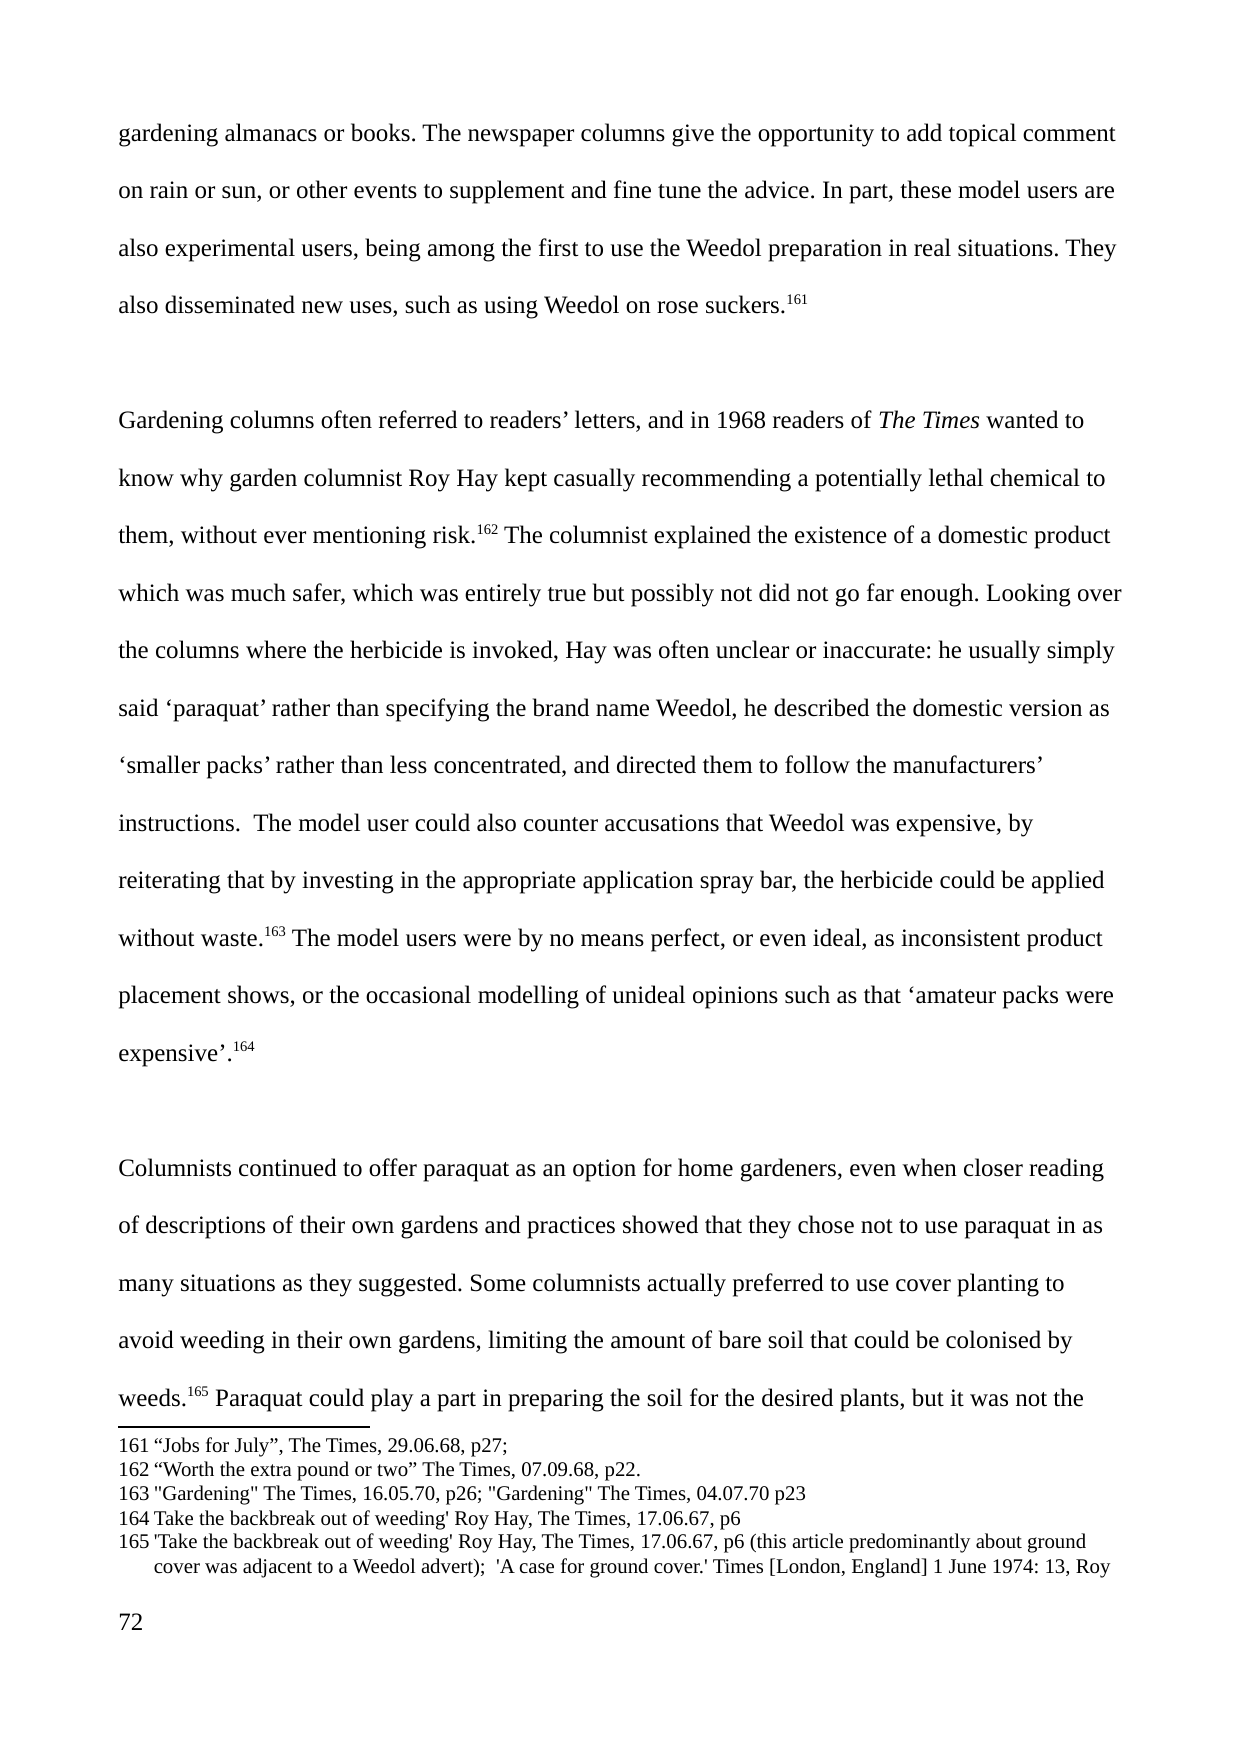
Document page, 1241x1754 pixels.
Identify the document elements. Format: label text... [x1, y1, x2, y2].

text “Worth the extra pound or two” The Times, 07.09.68, p22. [118, 1457, 1122, 1481]
text Take the backbreak out of weeding' Roy Hay, The Times, 17.06.67, p6 [118, 1505, 1122, 1529]
text Columnists continued to offer paraquat as an option for home gardeners, even when closer reading of descriptions of their own gardens and practices showed that they chose not to use paraquat in as many situations as they suggested. Some columnists actually preferred to use cover planting to avoid weeding in their own gardens, limiting the amount of bare soil that could be colonised by weeds. Paraquat could play a part in preparing the soil for the desired plants, but it was not the [118, 1153, 1122, 1412]
text 'Take the backbreak out of weeding' Roy Hay, The Times, 17.06.67, p6 (this article predominantly about ground cover was adjacent to a Weedol advert); 'A case for ground cover.' Times [London, England] 1 June 1974: 13, Roy [118, 1529, 1122, 1578]
text “Jobs for July”, The Times, 29.06.68, p27; [118, 1433, 1122, 1457]
text "Gardening" The Times, 16.05.70, p26; "Gardening" The Times, 04.07.70 p23 [118, 1481, 1122, 1505]
text Gardening columns often referred to readers’ letters, and in 1968 readers of The Times wanted to know why garden columnist Roy Hay kept casually recommending a potentially lethal chemical to them, without ever mentioning risk. The columnist explained the existence of a domestic product which was much safer, which was entirely true but possibly not did not go far enough. Looking over the columns where the herbicide is invoked, Hay was often unclear or inaccurate: he usually simply said ‘paraquat’ rather than specifying the brand name Weedol, he described the domestic version as ‘smaller packs’ rather than less concentrated, and directed them to follow the manufacturers’ instructions. The model user could also counter accusations that Weedol was expensive, by reiterating that by investing in the appropriate application spray bar, the herbicide could be applied without waste. The model users were by no means perfect, or even ideal, as inconsistent product placement shows, or the occasional modelling of unideal opinions such as that ‘amateur packs were expensive’. [118, 406, 1122, 1067]
text gardening almanacs or books. The newspaper columns give the opportunity to add topical comment on rain or sun, or other events to supplement and fine tune the advice. In part, these model users are also experimental users, being among the first to use the Weedol preparation in real situations. They also disseminated new uses, such as using Weedol on rose suckers. [118, 118, 1122, 319]
